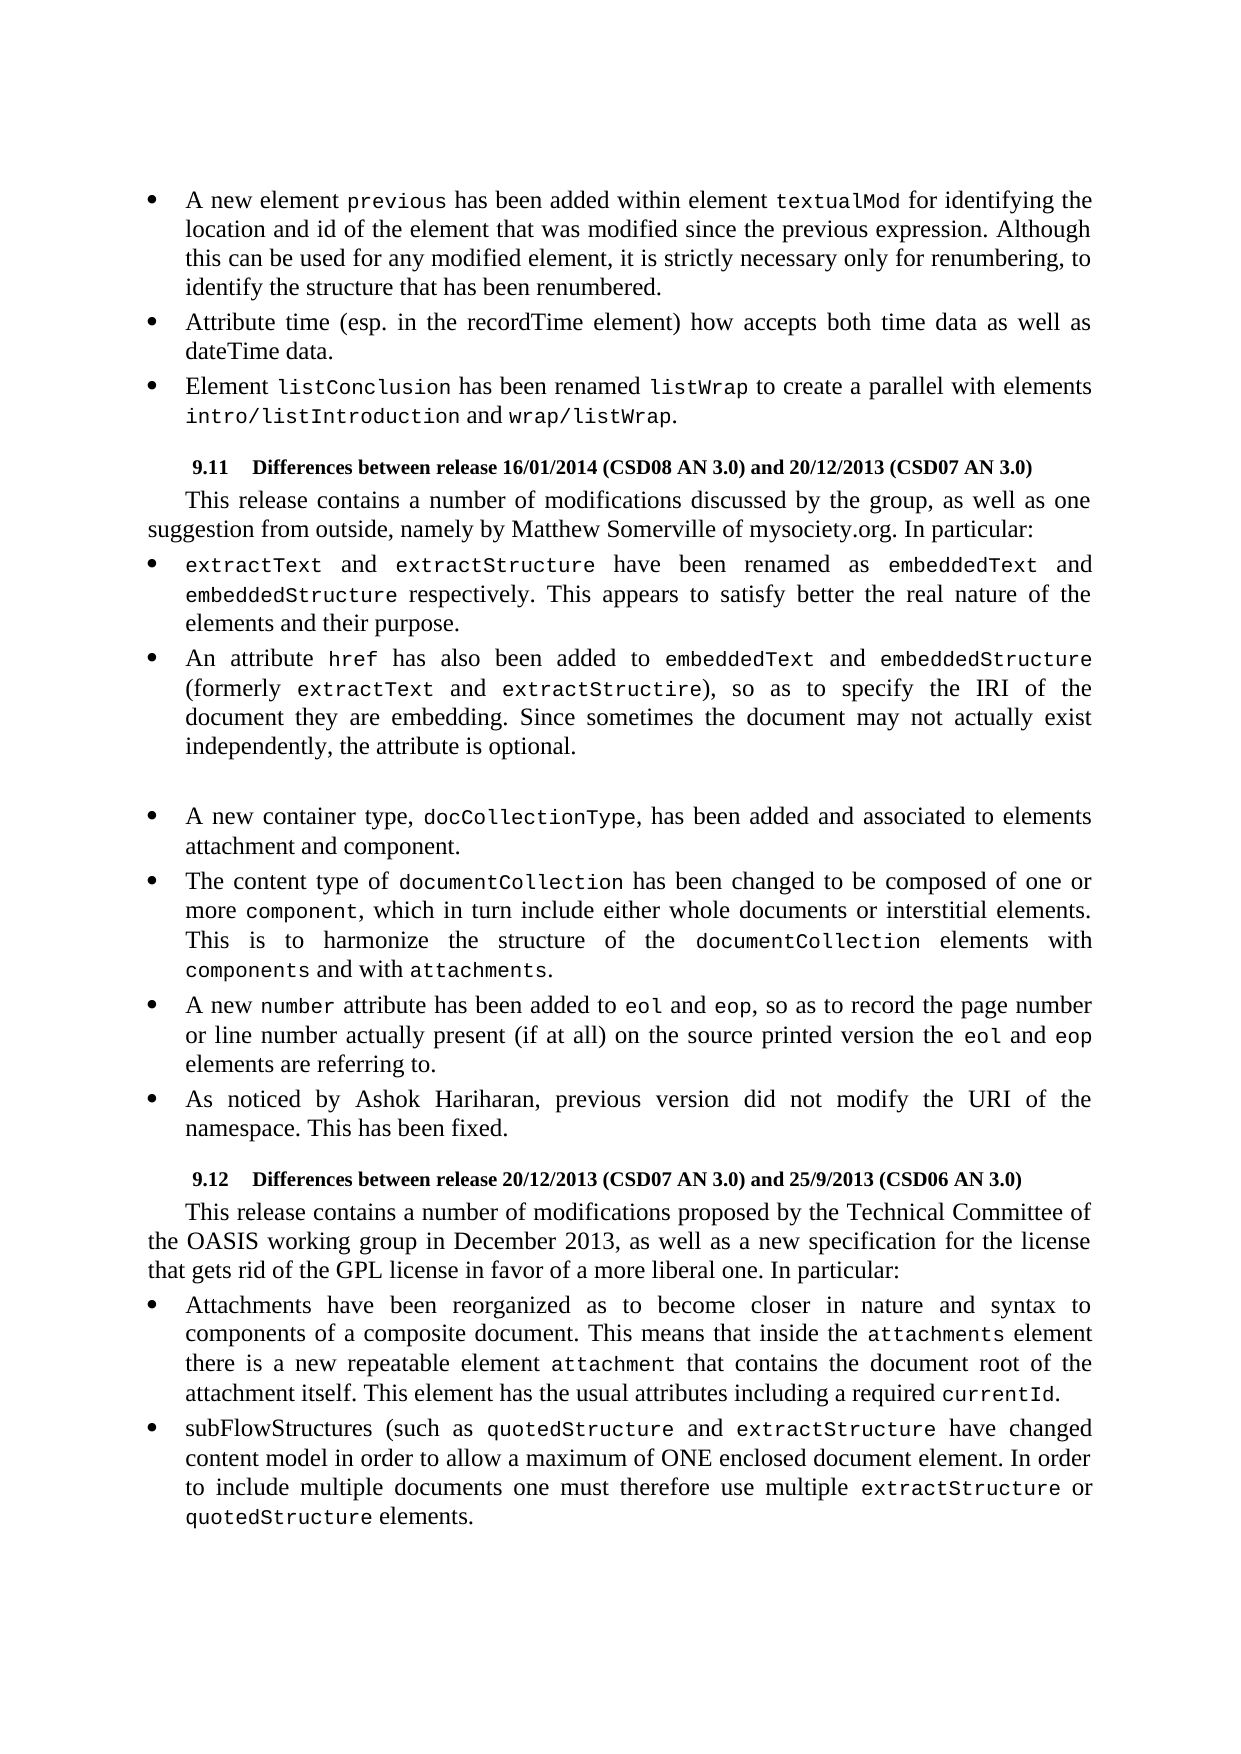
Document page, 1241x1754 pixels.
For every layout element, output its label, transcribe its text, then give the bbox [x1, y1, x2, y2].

text This release contains a number of modifications discussed by the group, as well as one suggestion from outside, namely by Matthew Somerville of mysociety.org. In particular: [148, 485, 1092, 543]
list A new container type, docCollectionType, has been added and associated to elements attachment and component. [148, 801, 1092, 859]
list extractText and extractStructure have been renamed as embeddedText and embeddedStructure respectively. This appears to satisfy better the real nature of the elements and their purpose. [148, 549, 1092, 637]
list subFlowStructures (such as quotedStructure and extractStructure have changed content model in order to allow a maximum of ONE enclosed document element. In order to include multiple documents one must therefore use multiple extractStructure or quotedStructure elements. [148, 1413, 1092, 1531]
subtitle Differences between release 16/01/2014 (CSD08 AN 3.0) and 20/12/2013 (CSD07 AN 3.0) [192, 455, 1092, 479]
list The content type of documentCollection has been changed to be composed of one or more component, which in turn include either whole documents or interstitial elements. This is to harmonize the structure of the documentCollection elements with components and with attachments. [148, 866, 1092, 984]
list An attribute href has also been added to embeddedText and embeddedStructure (formerly extractText and extractStructire), so as to specify the IRI of the document they are embedding. Since sometimes the document may not actually exist independently, the attribute is optional. [148, 643, 1092, 760]
list Attribute time (esp. in the recordTime element) how accepts both time data as well as dateTime data. [148, 307, 1092, 364]
list A new element previous has been added within element textualMod for identifying the location and id of the element that was modified since the previous expression. Although this can be used for any modified element, it is strictly necessary only for renumbering, to identify the structure that has been renumbered. [148, 185, 1092, 301]
text This release contains a number of modifications proposed by the Technical Committee of the OASIS working group in December 2013, as well as a new specification for the license that gets rid of the GPL license in favor of a more liberal one. In particular: [148, 1197, 1092, 1283]
list Element listConclusion has been renamed listWrap to create a parallel with elements intro/listIntroduction and wrap/listWrap. [148, 371, 1092, 430]
list A new number attribute has been added to eol and eop, so as to record the page number or line number actually present (if at all) on the source printed version the eol and eop elements are referring to. [148, 990, 1092, 1078]
subtitle Differences between release 20/12/2013 (CSD07 AN 3.0) and 25/9/2013 (CSD06 AN 3.0) [192, 1167, 1092, 1191]
list As noticed by Ashok Hariharan, previous version did not modify the URI of the namespace. This has been fixed. [148, 1084, 1092, 1142]
list Attachments have been reorganized as to become closer in nature and syntax to components of a composite document. This means that inside the attachments element there is a new repeatable element attachment that contains the document root of the attachment itself. This element has the usual attributes including a required currentId. [148, 1290, 1092, 1407]
